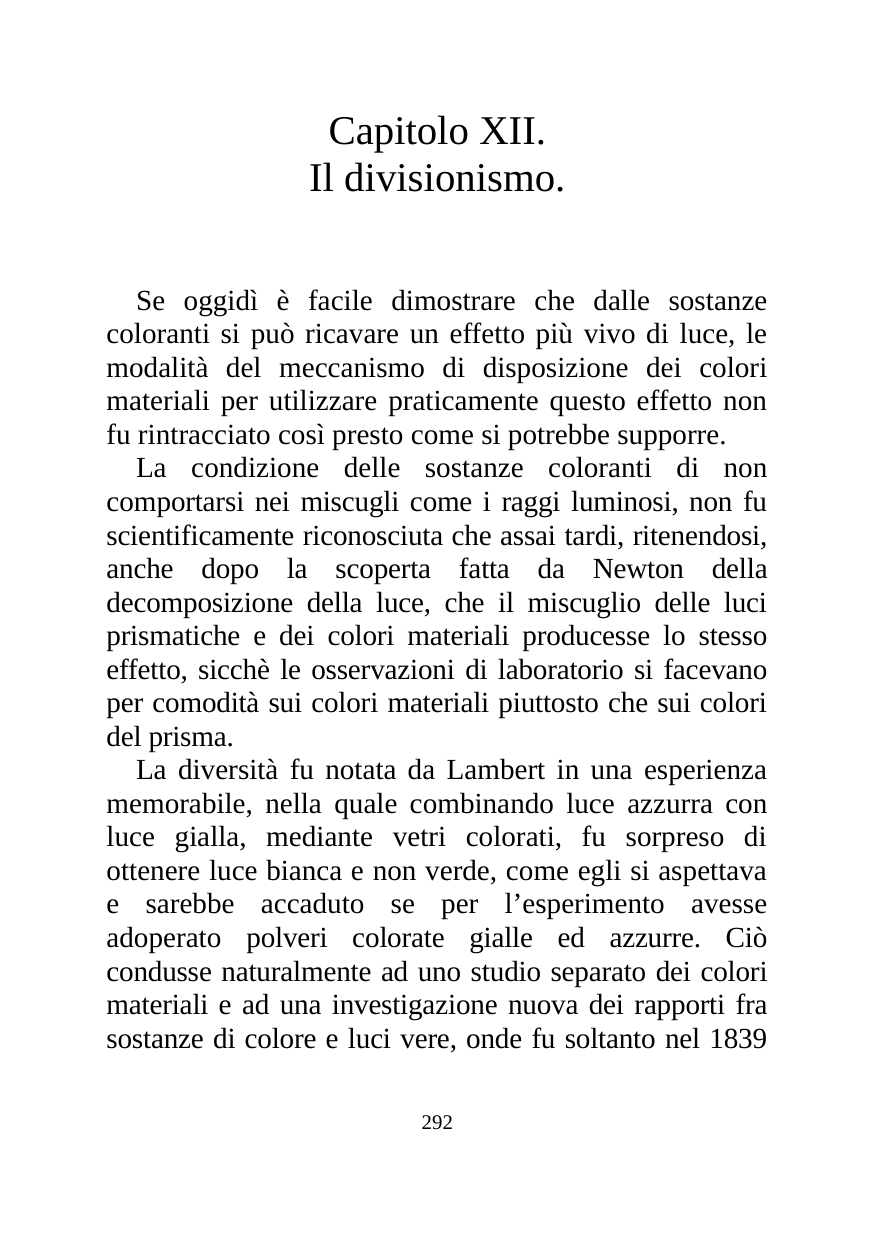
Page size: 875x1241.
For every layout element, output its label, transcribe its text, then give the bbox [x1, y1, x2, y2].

text La diversità fu notata da Lambert in una esperienza memorabile, nella quale combinando luce azzurra con luce gialla, mediante vetri colorati, fu sorpreso di ottenere luce bianca e non verde, come egli si aspettava e sarebbe accaduto se per l’esperimento avesse adoperato polveri colorate gialle ed azzurre. Ciò condusse naturalmente ad uno studio separato dei colori materiali e ad una investigazione nuova dei rapporti fra sostanze di colore e luci vere, onde fu soltanto nel 1839 [106, 752, 768, 1054]
text La condizione delle sostanze coloranti di non comportarsi nei miscugli come i raggi luminosi, non fu scientificamente riconosciuta che assai tardi, ritenendosi, anche dopo la scoperta fatta da Newton della decomposizione della luce, che il miscuglio delle luci prismatiche e dei colori materiali producesse lo stesso effetto, sicchè le osservazioni di laboratorio si facevano per comodità sui colori materiali piuttosto che sui colori del prisma. [106, 451, 768, 752]
text Se oggidì è facile dimostrare che dalle sostanze coloranti si può ricavare un effetto più vivo di luce, le modalità del meccanismo di disposizione dei colori materiali per utilizzare praticamente questo effetto non fu rintracciato così presto come si potrebbe supporre. [106, 283, 768, 451]
subtitle Capitolo XII. Il divisionismo. [106, 106, 768, 200]
